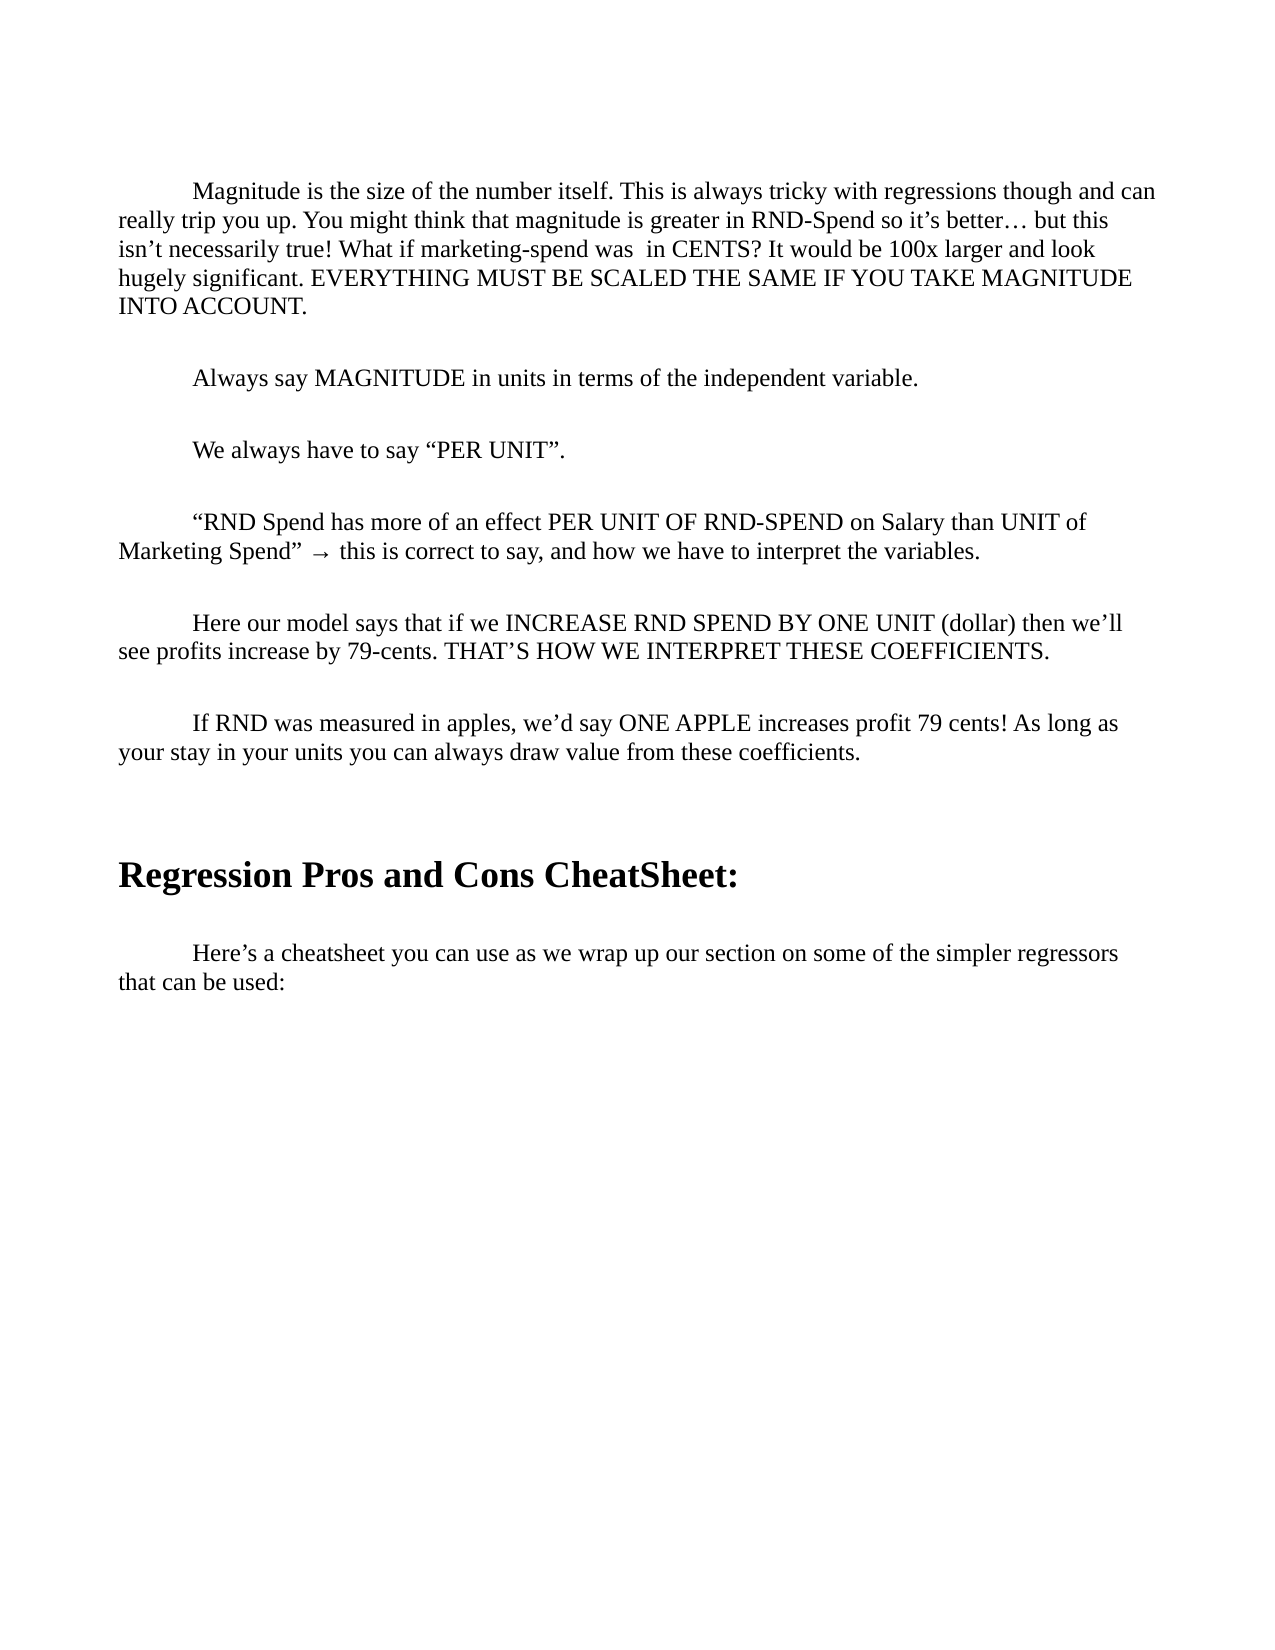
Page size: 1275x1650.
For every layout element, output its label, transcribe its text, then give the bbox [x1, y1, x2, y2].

text Here’s a cheatsheet you can use as we wrap up our section on some of the simpler regressors that can be used: [118, 938, 1157, 996]
text Always say MAGNITUDE in units in terms of the independent variable. [118, 363, 1157, 392]
text “RND Spend has more of an effect PER UNIT OF RND-SPEND on Salary than UNIT of Marketing Spend” → this is correct to say, and how we have to interpret the variables. [118, 507, 1157, 564]
text Regression Pros and Cons CheatSheet: [118, 852, 1157, 895]
text Here our model says that if we INCREASE RND SPEND BY ONE UNIT (dollar) then we’ll see profits increase by 79-cents. THAT’S HOW WE INTERPRET THESE COEFFICIENTS. [118, 608, 1157, 665]
text Magnitude is the size of the number itself. This is always tricky with regressions though and can really trip you up. You might think that magnitude is greater in RND-Spend so it’s better… but this isn’t necessarily true! What if marketing-spend was in CENTS? It would be 100x larger and look hugely significant. EVERYTHING MUST BE SCALED THE SAME IF YOU TAKE MAGNITUDE INTO ACCOUNT. [118, 176, 1157, 320]
text We always have to say “PER UNIT”. [118, 435, 1157, 464]
text If RND was measured in apples, we’d say ONE APPLE increases profit 79 cents! As long as your stay in your units you can always draw value from these coefficients. [118, 708, 1157, 766]
